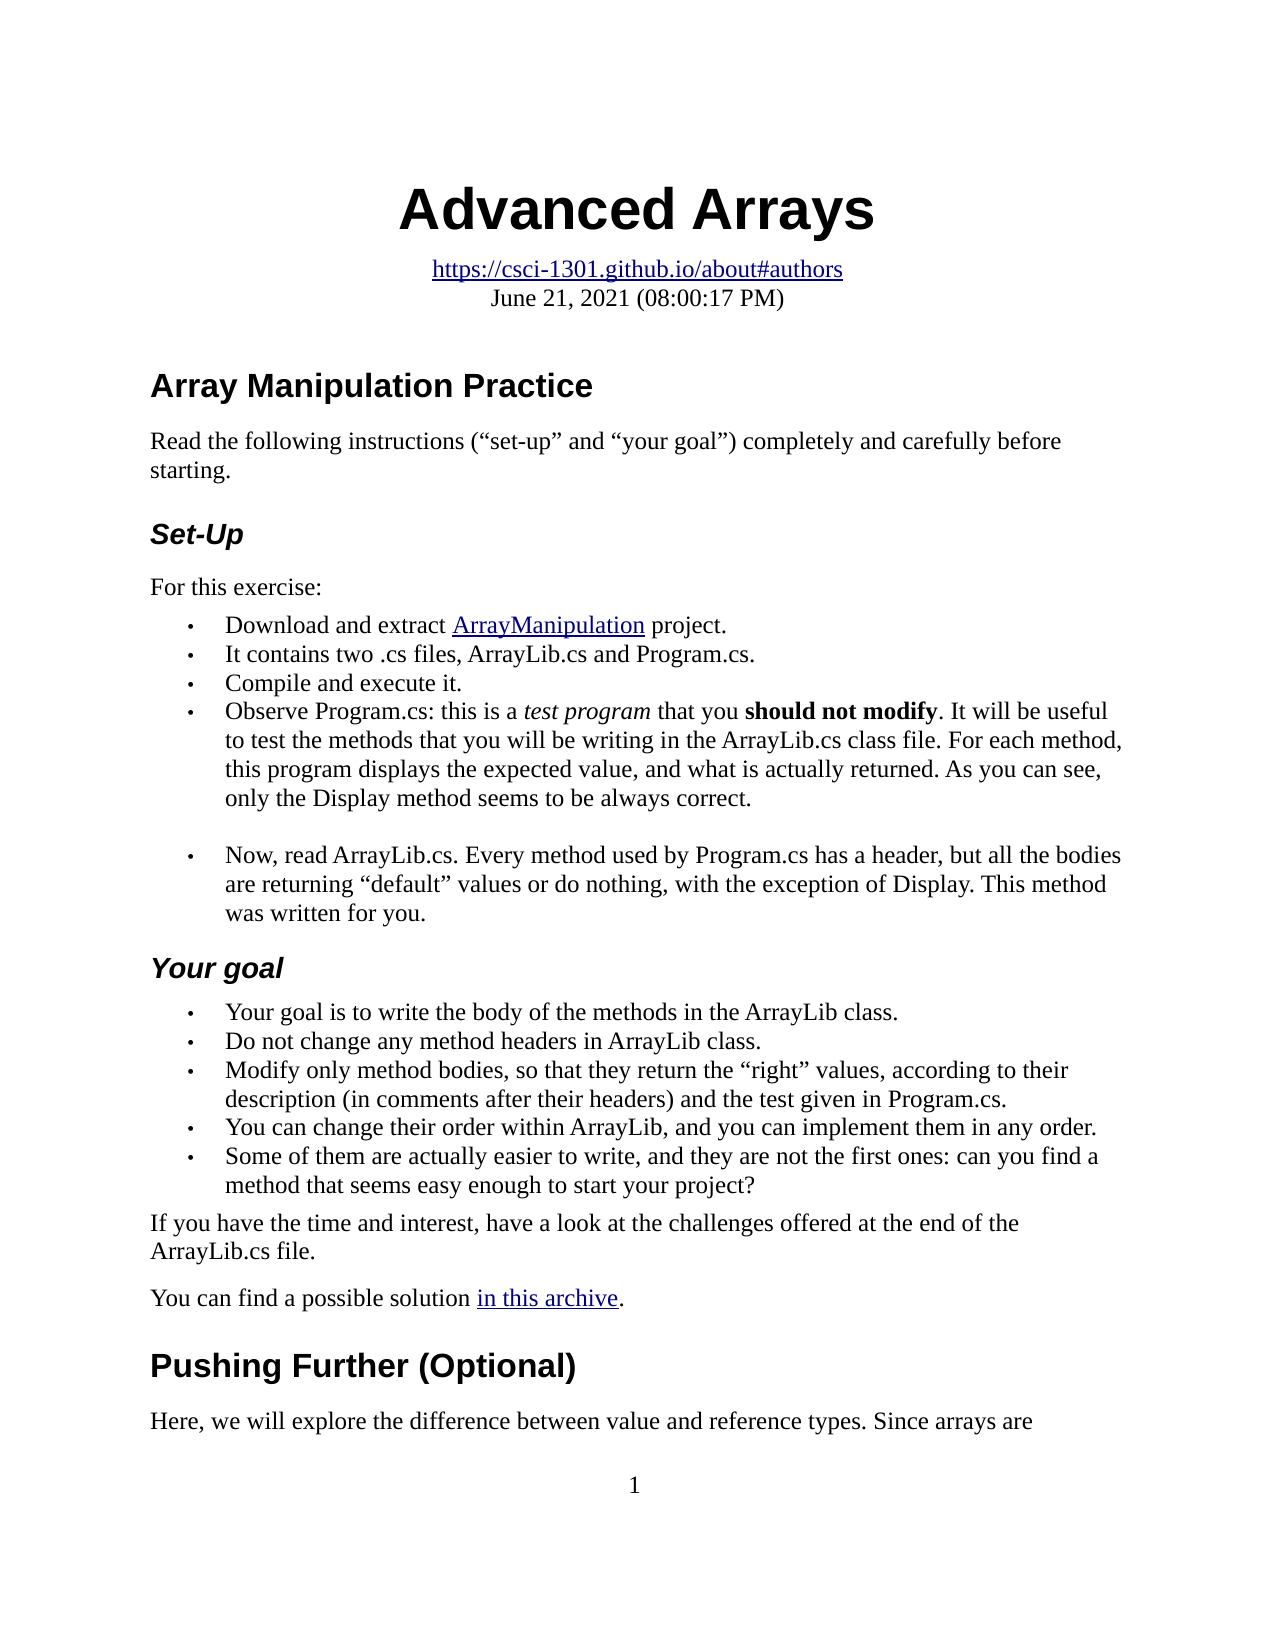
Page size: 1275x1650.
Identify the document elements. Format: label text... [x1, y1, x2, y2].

subtitle Array Manipulation Practice [150, 366, 1125, 404]
list Observe Program.cs: this is a test program that you should not modify. It will be useful to test the methods that you will be writing in the ArrayLib.cs class file. For each method, this program displays the expected value, and what is actually returned. As you can see, only the Display method seems to be always correct. [187, 696, 1125, 840]
text If you have the time and interest, have a look at the challenges offered at the end of the ArrayLib.cs file. [150, 1208, 1125, 1265]
subtitle Pushing Further (Optional) [150, 1346, 1125, 1384]
list Download and extract ArrayManipulation project. [187, 610, 1125, 639]
subtitle Set-Up [150, 517, 1125, 551]
list Modify only method bodies, so that they return the “right” values, according to their description (in comments after their headers) and the test given in Program.cs. [187, 1055, 1125, 1112]
list Compile and execute it. [187, 668, 1125, 696]
list You can change their order within ArrayLib, and you can implement them in any order. [187, 1112, 1125, 1141]
text Here, we will explore the difference between value and reference types. Since arrays are [150, 1406, 1125, 1434]
text June 21, 2021 (08:00:17 PM) [150, 283, 1125, 312]
title Advanced Arrays [150, 175, 1125, 242]
text You can find a possible solution in this archive. [150, 1283, 1125, 1312]
list Do not change any method headers in ArrayLib class. [187, 1026, 1125, 1055]
list It contains two .cs files, ArrayLib.cs and Program.cs. [187, 639, 1125, 668]
list Your goal is to write the body of the methods in the ArrayLib class. [187, 997, 1125, 1026]
text For this exercise: [150, 572, 1125, 601]
text Read the following instructions (“set-up” and “your goal”) completely and carefully before starting. [150, 426, 1125, 483]
text https://csci-1301.github.io/about#authors [150, 254, 1125, 283]
list Some of them are actually easier to write, and they are not the first ones: can you find a method that seems easy enough to start your project? [187, 1141, 1125, 1199]
list Now, read ArrayLib.cs. Every method used by Program.cs has a header, but all the bodies are returning “default” values or do nothing, with the exception of Display. This method was written for you. [187, 840, 1125, 926]
subtitle Your goal [150, 951, 1125, 985]
